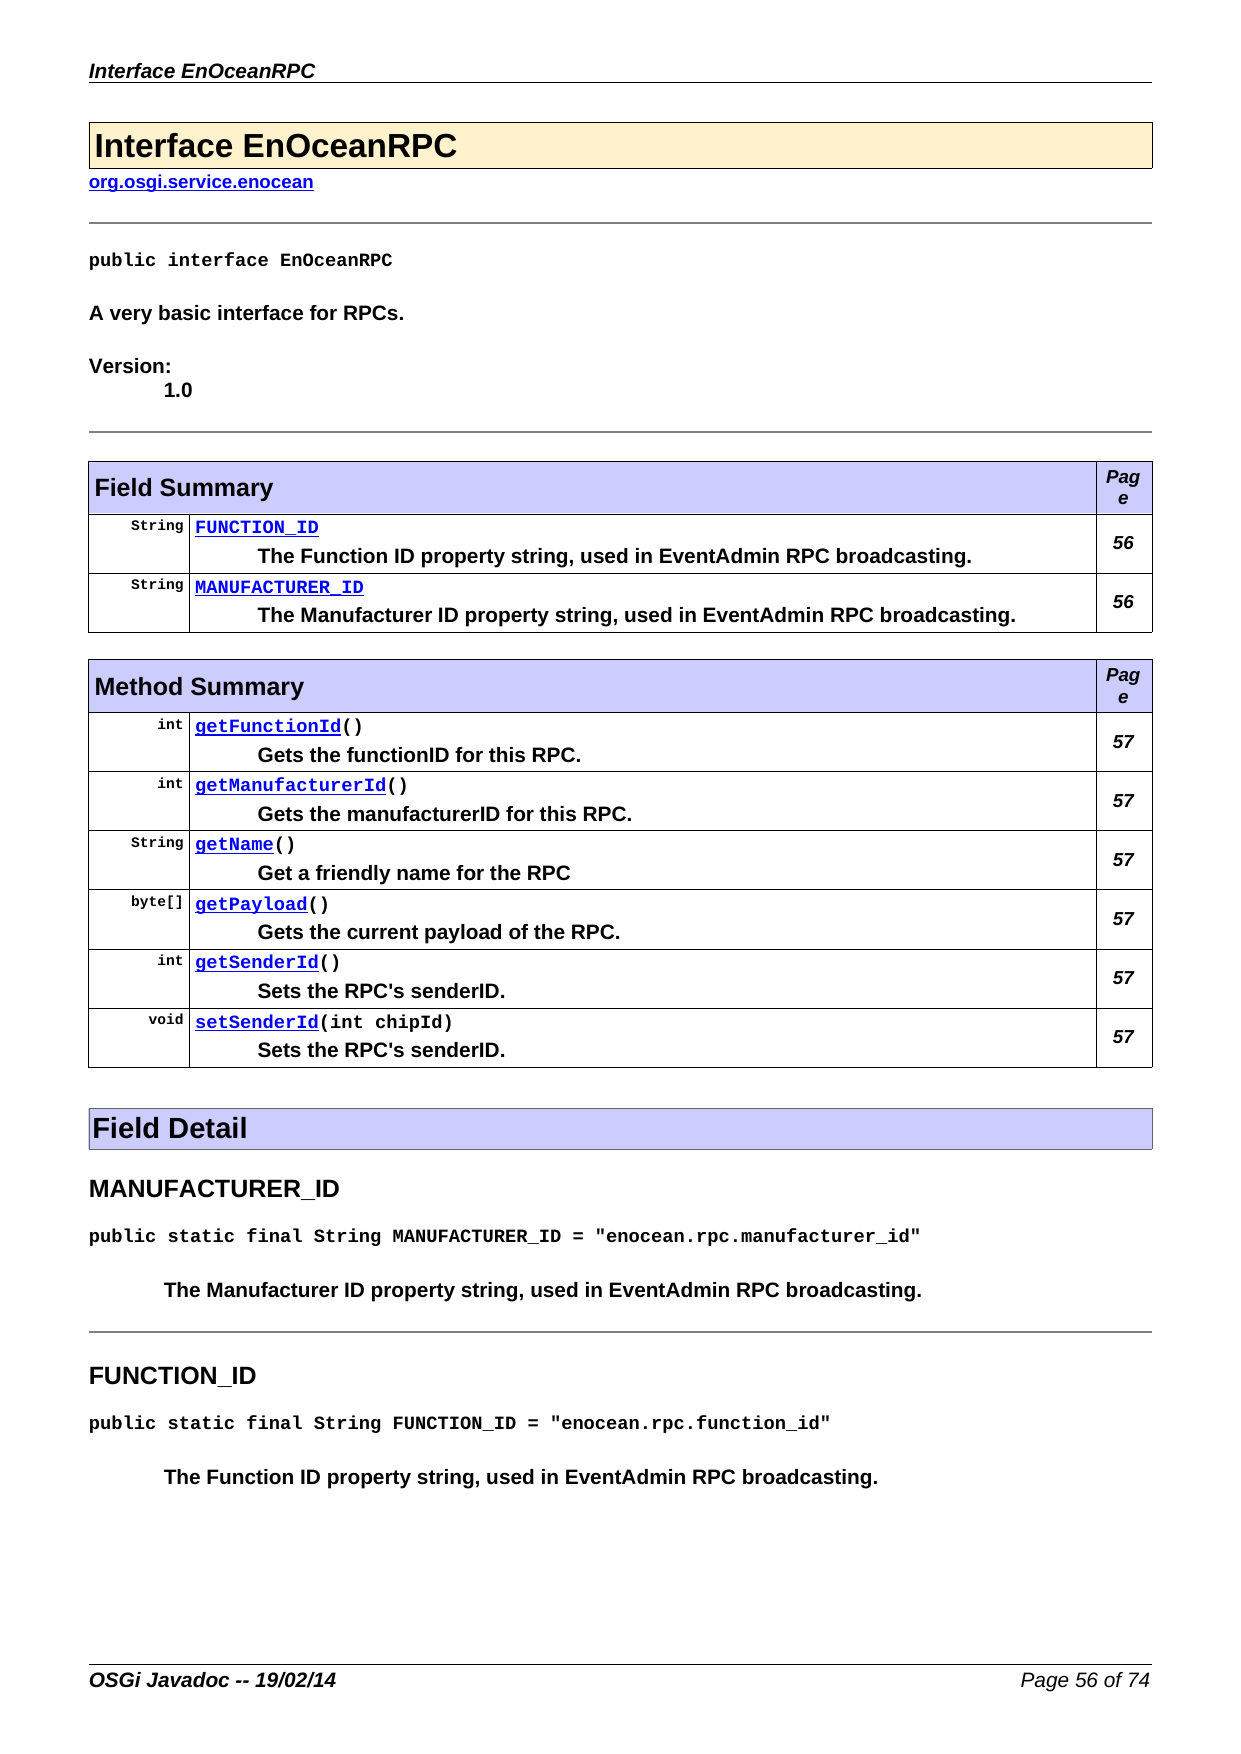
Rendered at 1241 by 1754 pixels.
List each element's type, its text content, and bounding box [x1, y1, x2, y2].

text public static final String MANUFACTURER_ID = "enocean.rpc.manufacturer_id" [88, 1227, 1152, 1248]
text public interface EnOceanRPC [88, 250, 1152, 272]
text org.osgi.service.enocean [88, 171, 1152, 193]
table_cell MANUFACTURER_ID The Manufacturer ID property string, used in EventAdmin RPC broadcasting. [190, 574, 1096, 632]
subtitle Field Detail [90, 1109, 1152, 1149]
table_cell String [89, 831, 189, 889]
table_cell 54 [1097, 950, 1152, 1007]
table_cell String [89, 574, 189, 632]
table_header Field Summary [89, 462, 1096, 513]
text Version: [88, 354, 1152, 378]
table_cell 53 [1097, 574, 1152, 632]
table_cell int [89, 772, 189, 830]
table_cell byte[] [89, 890, 189, 948]
subtitle FUNCTION_ID [88, 1361, 1152, 1390]
table_cell 54 [1097, 831, 1152, 889]
text A very basic interface for RPCs. [88, 301, 1152, 325]
subtitle Interface EnOceanRPC [90, 123, 1152, 168]
table_header Page [1097, 462, 1152, 513]
table_cell getSenderId() Sets the RPC's senderID. [190, 950, 1096, 1007]
table_cell String [89, 515, 189, 572]
table_cell int [89, 950, 189, 1007]
table_cell 54 [1097, 772, 1152, 830]
table_cell 53 [1097, 515, 1152, 572]
text The Manufacturer ID property string, used in EventAdmin RPC broadcasting. [163, 1277, 1152, 1301]
table_header Page [1097, 660, 1152, 712]
text 1.0 [163, 378, 1152, 402]
table_cell getName() Get a friendly name for the RPC [190, 831, 1096, 889]
table_cell FUNCTION_ID The Function ID property string, used in EventAdmin RPC broadcasting. [190, 515, 1096, 572]
table_cell 54 [1097, 1009, 1152, 1067]
table_cell getManufacturerId() Gets the manufacturerID for this RPC. [190, 772, 1096, 830]
table_cell setSenderId(int chipId) Sets the RPC's senderID. [190, 1009, 1096, 1067]
table_cell void [89, 1009, 189, 1067]
table_cell getFunctionId() Gets the functionID for this RPC. [190, 713, 1096, 771]
table_cell getPayload() Gets the current payload of the RPC. [190, 890, 1096, 948]
subtitle MANUFACTURER_ID [88, 1174, 1152, 1203]
table_cell 54 [1097, 713, 1152, 771]
text public static final String FUNCTION_ID = "enocean.rpc.function_id" [88, 1414, 1152, 1435]
table_cell 54 [1097, 890, 1152, 948]
text The Function ID property string, used in EventAdmin RPC broadcasting. [163, 1464, 1152, 1488]
table_cell int [89, 713, 189, 771]
table_header Method Summary [89, 660, 1096, 712]
